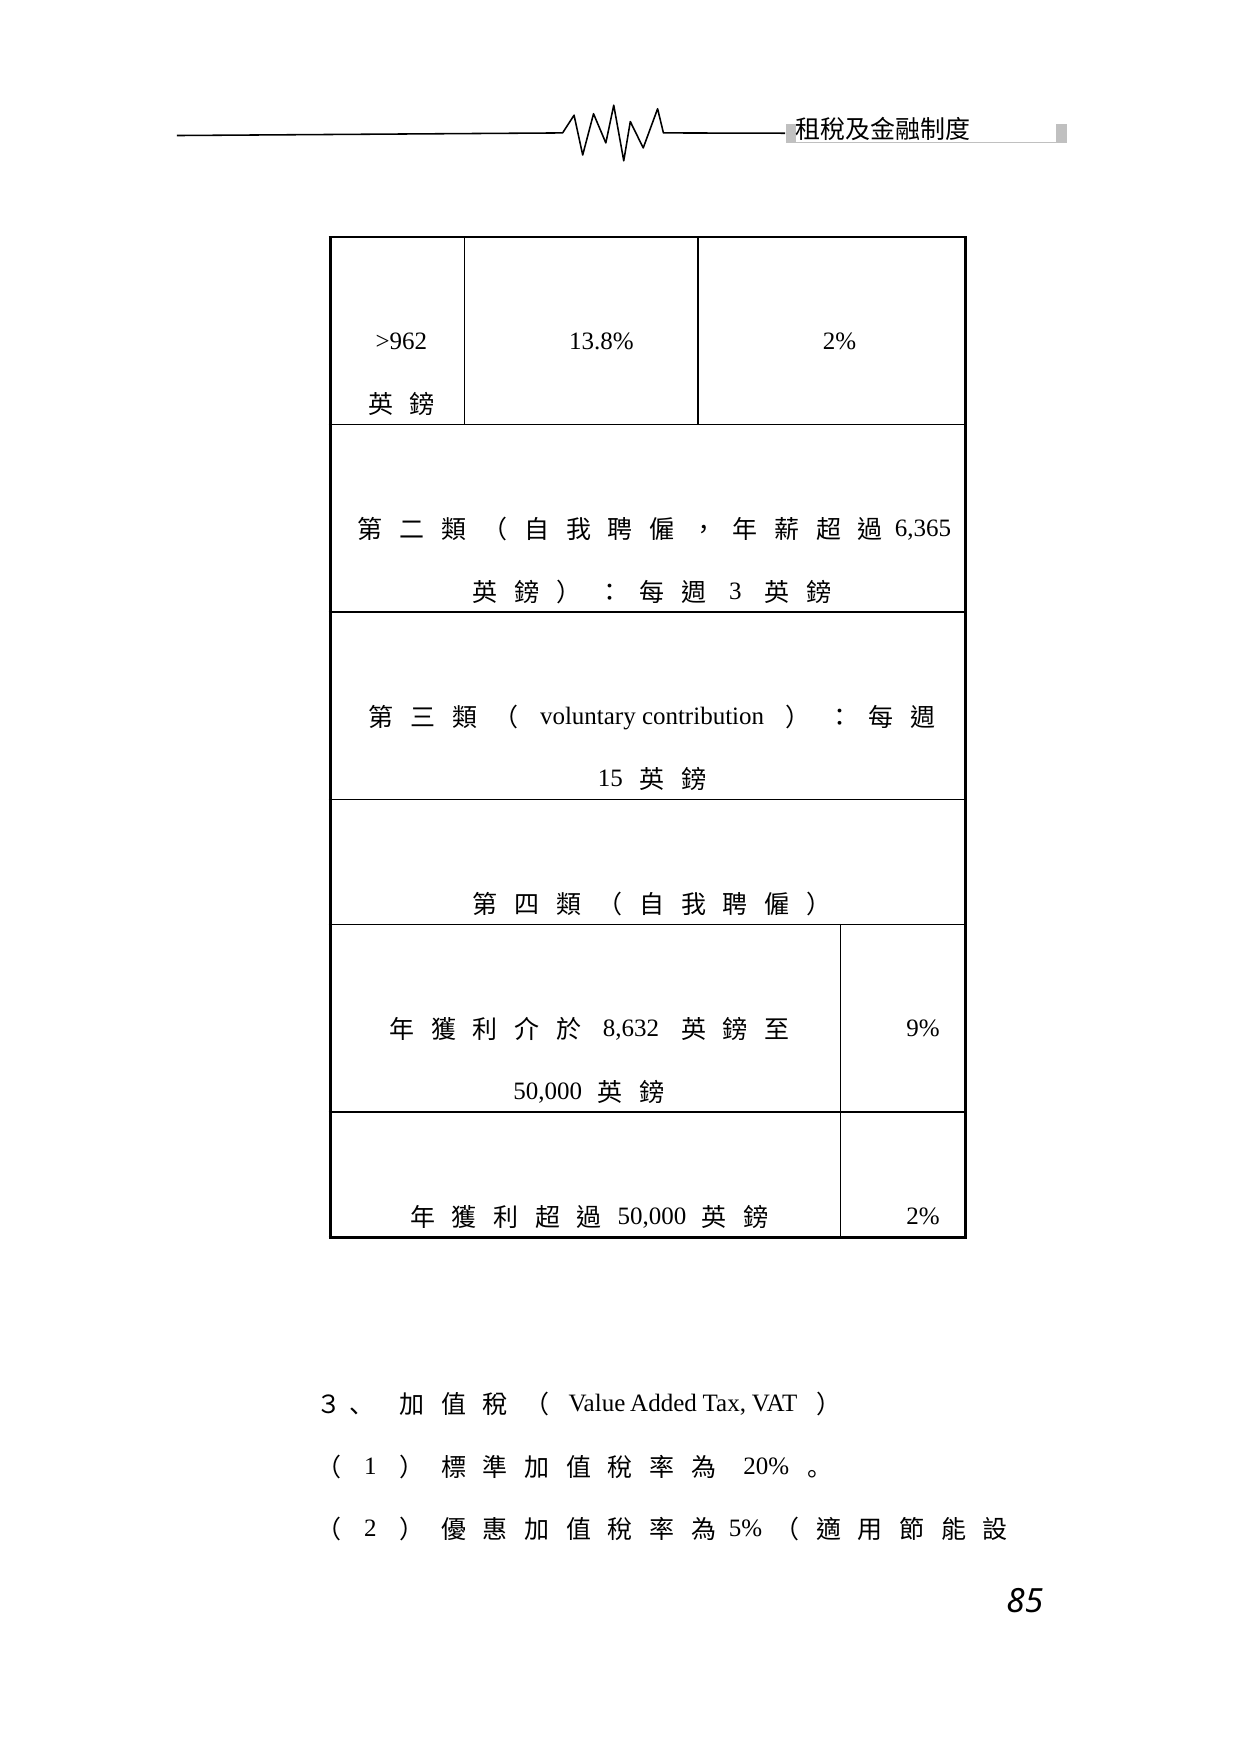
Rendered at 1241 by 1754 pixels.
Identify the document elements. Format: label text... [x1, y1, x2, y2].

text （1）標準加值稅率為20%。 [306, 1424, 1058, 1486]
table_cell 第三類（voluntary contribution）：每週15英鎊 [332, 613, 964, 799]
table_cell 第二類（自我聘僱，年薪超過6,365英鎊）：每週3英鎊 [332, 425, 964, 611]
table_cell 年獲利介於8,632英鎊至50,000英鎊 [332, 925, 840, 1111]
table_cell 年獲利超過50,000英鎊 [332, 1113, 840, 1236]
table_cell 第四類（自我聘僱） [332, 800, 964, 924]
table_cell 13.8% [465, 238, 697, 424]
text （2）優惠加值稅率為5%（適用節能設 [306, 1486, 1058, 1549]
text ３、加值稅（Value Added Tax, VAT） [281, 1361, 1058, 1424]
table_cell 2% [699, 238, 964, 424]
table_cell 9% [841, 925, 964, 1111]
table_cell 2% [841, 1113, 964, 1236]
table_cell >962英鎊 [332, 238, 464, 424]
